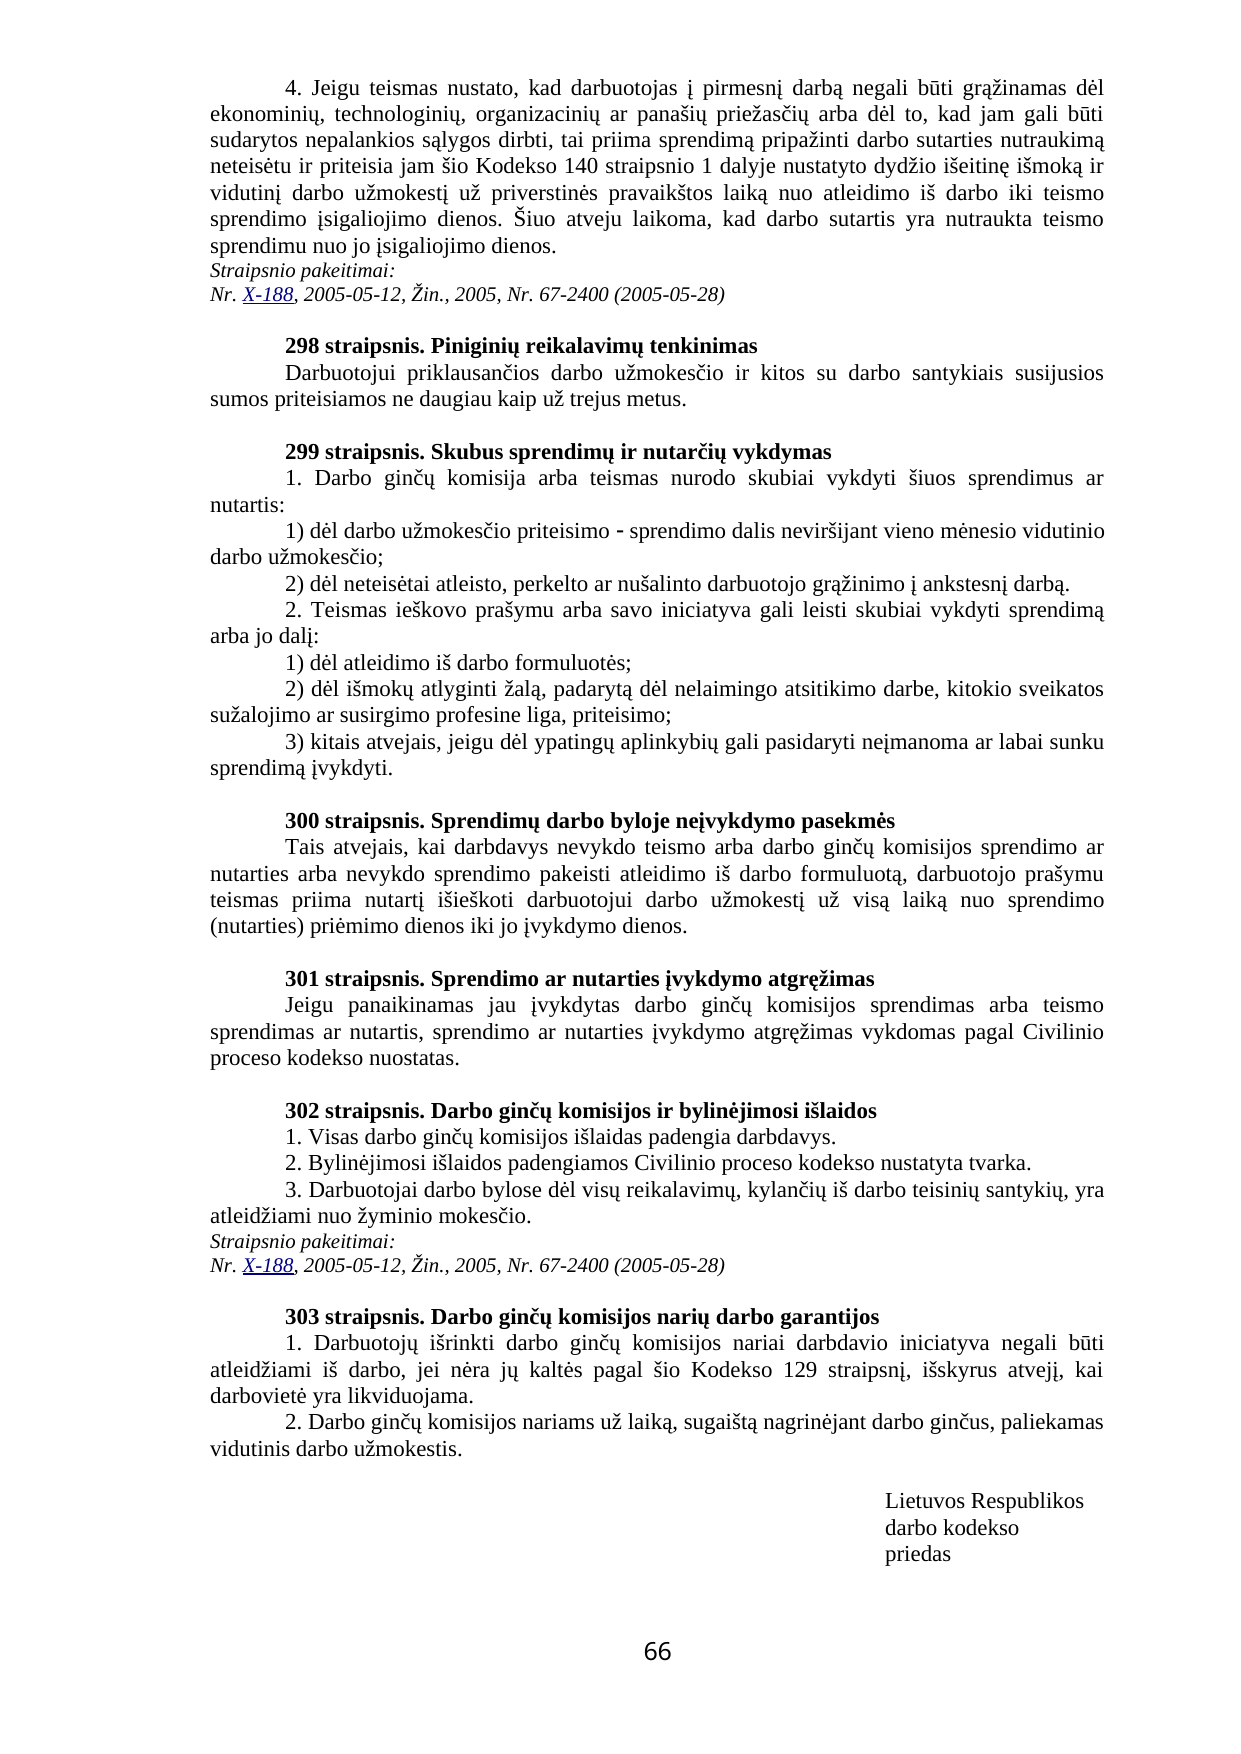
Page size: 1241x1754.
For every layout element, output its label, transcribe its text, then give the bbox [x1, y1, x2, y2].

text 300 straipsnis. Sprendimų darbo byloje neįvykdymo pasekmės [210, 807, 1106, 833]
text 1. Darbo ginčų komisija arba teismas nurodo skubiai vykdyti šiuos sprendimus ar nutartis: [210, 464, 1106, 517]
text priedas [210, 1540, 1106, 1567]
text 4. Jeigu teismas nustato, kad darbuotojas į pirmesnį darbą negali būti grąžinamas dėl ekonominių, technologinių, organizacinių ar panašių priežasčių arba dėl to, kad jam gali būti sudarytos nepalankios sąlygos dirbti, tai priima sprendimą pripažinti darbo sutarties nutraukimą neteisėtu ir priteisia jam šio Kodekso 140 straipsnio 1 dalyje nustatyto dydžio išeitinę išmoką ir vidutinį darbo užmokestį už priverstinės pravaikštos laiką nuo atleidimo iš darbo iki teismo sprendimo įsigaliojimo dienos. Šiuo atveju laikoma, kad darbo sutartis yra nutraukta teismo sprendimu nuo jo įsigaliojimo dienos. [210, 73, 1106, 258]
text 2. Teismas ieškovo prašymu arba savo iniciatyva gali leisti skubiai vykdyti sprendimą arba jo dalį: [210, 596, 1106, 649]
text 1) dėl darbo užmokesčio priteisimo  sprendimo dalis neviršijant vieno mėnesio vidutinio darbo užmokesčio; [210, 517, 1106, 570]
text 299 straipsnis. Skubus sprendimų ir nutarčių vykdymas [210, 438, 1106, 464]
text 298 straipsnis. Piniginių reikalavimų tenkinimas [210, 332, 1106, 359]
text 301 straipsnis. Sprendimo ar nutarties įvykdymo atgręžimas [210, 965, 1106, 991]
text 3. Darbuotojai darbo bylose dėl visų reikalavimų, kylančių iš darbo teisinių santykių, yra atleidžiami nuo žyminio mokesčio. [210, 1176, 1106, 1228]
text Jeigu panaikinamas jau įvykdytas darbo ginčų komisijos sprendimas arba teismo sprendimas ar nutartis, sprendimo ar nutarties įvykdymo atgręžimas vykdomas pagal Civilinio proceso kodekso nuostatas. [210, 991, 1106, 1070]
text 303 straipsnis. Darbo ginčų komisijos narių darbo garantijos [210, 1303, 1106, 1329]
text 1) dėl atleidimo iš darbo formuluotės; [210, 649, 1106, 675]
text Tais atvejais, kai darbdavys nevykdo teismo arba darbo ginčų komisijos sprendimo ar nutarties arba nevykdo sprendimo pakeisti atleidimo iš darbo formuluotą, darbuotojo prašymu teismas priima nutartį išieškoti darbuotojui darbo užmokestį už visą laiką nuo sprendimo (nutarties) priėmimo dienos iki jo įvykdymo dienos. [210, 833, 1106, 939]
text Nr. X-188, 2005-05-12, Žin., 2005, Nr. 67-2400 (2005-05-28) [210, 282, 1106, 306]
text 2) dėl išmokų atlyginti žalą, padarytą dėl nelaimingo atsitikimo darbe, kitokio sveikatos sužalojimo ar susirgimo profesine liga, priteisimo; [210, 675, 1106, 728]
text Darbuotojui priklausančios darbo užmokesčio ir kitos su darbo santykiais susijusios sumos priteisiamos ne daugiau kaip už trejus metus. [210, 359, 1106, 412]
text 1. Darbuotojų išrinkti darbo ginčų komisijos nariai darbdavio iniciatyva negali būti atleidžiami iš darbo, jei nėra jų kaltės pagal šio Kodekso 129 straipsnį, išskyrus atvejį, kai darbovietė yra likviduojama. [210, 1329, 1106, 1408]
text Nr. X-188, 2005-05-12, Žin., 2005, Nr. 67-2400 (2005-05-28) [210, 1253, 1106, 1277]
text 2. Darbo ginčų komisijos nariams už laiką, sugaištą nagrinėjant darbo ginčus, paliekamas vidutinis darbo užmokestis. [210, 1408, 1106, 1461]
text 3) kitais atvejais, jeigu dėl ypatingų aplinkybių gali pasidaryti neįmanoma ar labai sunku sprendimą įvykdyti. [210, 728, 1106, 781]
text Straipsnio pakeitimai: [210, 258, 1106, 282]
text 302 straipsnis. Darbo ginčų komisijos ir bylinėjimosi išlaidos [210, 1097, 1106, 1123]
text darbo kodekso [285, 1514, 1106, 1540]
text Straipsnio pakeitimai: [210, 1228, 1106, 1253]
text 2. Bylinėjimosi išlaidos padengiamos Civilinio proceso kodekso nustatyta tvarka. [210, 1149, 1106, 1176]
text 1. Visas darbo ginčų komisijos išlaidas padengia darbdavys. [210, 1123, 1106, 1149]
text 2) dėl neteisėtai atleisto, perkelto ar nušalinto darbuotojo grąžinimo į ankstesnį darbą. [210, 570, 1106, 596]
text Lietuvos Respublikos [810, 1487, 1106, 1514]
